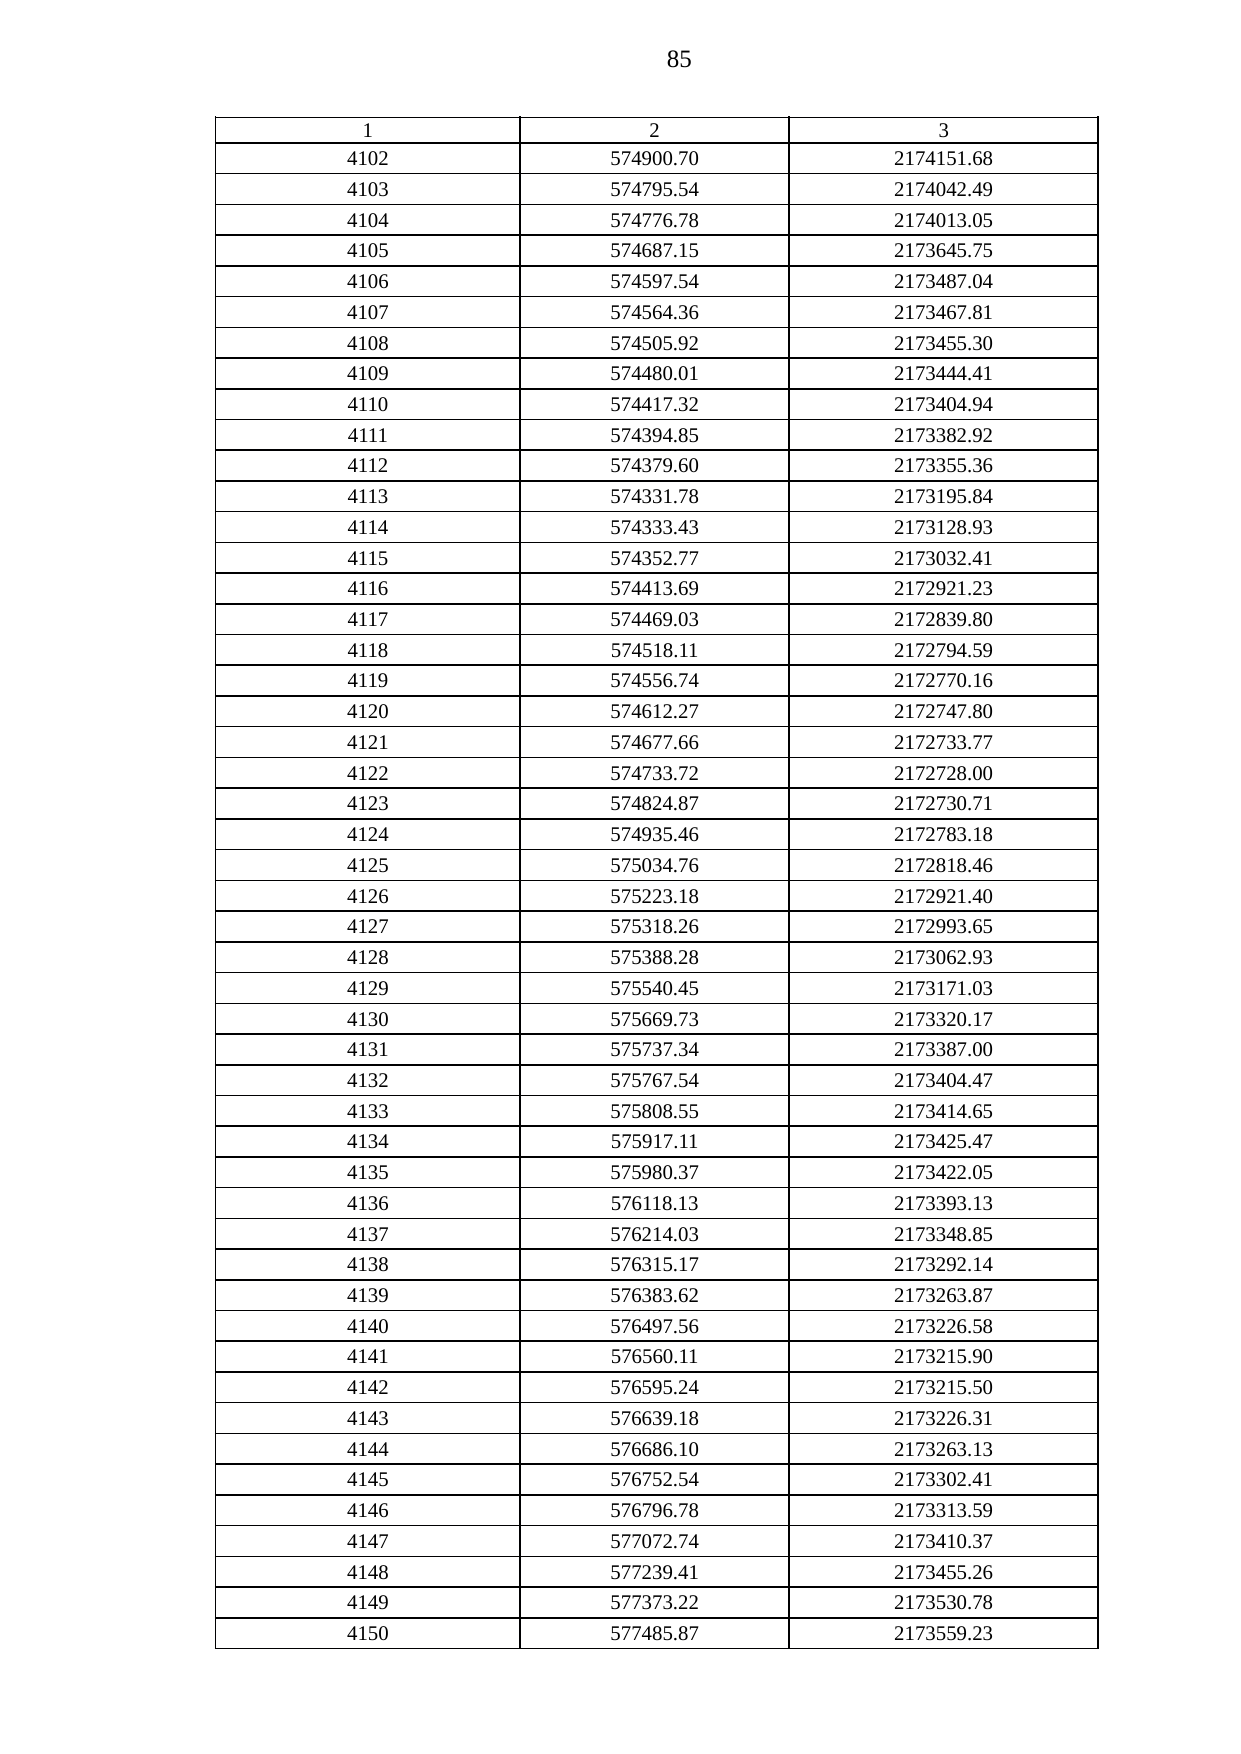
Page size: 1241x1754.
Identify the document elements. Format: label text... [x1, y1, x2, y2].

table_cell 2173215.90 [790, 1342, 1097, 1371]
table_cell 4140 [216, 1311, 519, 1340]
table_cell 574469.03 [521, 605, 788, 634]
table_cell 2173313.59 [790, 1496, 1097, 1525]
table_cell 4116 [216, 574, 519, 603]
table_cell 2173404.47 [790, 1066, 1097, 1094]
table_cell 2172839.80 [790, 605, 1097, 634]
table_cell 576752.54 [521, 1465, 788, 1494]
table_cell 575917.11 [521, 1127, 788, 1156]
table_cell 576214.03 [521, 1219, 788, 1248]
table_cell 4134 [216, 1127, 519, 1156]
table_cell 4114 [216, 512, 519, 541]
table_cell 2173302.41 [790, 1465, 1097, 1494]
table_header 2 [521, 118, 788, 142]
table_cell 574900.70 [521, 144, 788, 173]
table_cell 4148 [216, 1557, 519, 1586]
table_cell 577239.41 [521, 1557, 788, 1586]
table_cell 574331.78 [521, 482, 788, 511]
table_cell 2172733.77 [790, 727, 1097, 757]
table_cell 2173195.84 [790, 482, 1097, 511]
table_cell 4145 [216, 1465, 519, 1494]
table_header 3 [790, 118, 1097, 142]
table_cell 2173263.13 [790, 1434, 1097, 1463]
table_cell 2173171.03 [790, 973, 1097, 1002]
table_cell 576383.62 [521, 1281, 788, 1310]
table_cell 4105 [216, 236, 519, 265]
table_cell 4142 [216, 1373, 519, 1402]
table_cell 2174013.05 [790, 205, 1097, 234]
table_cell 4103 [216, 174, 519, 203]
table_cell 4121 [216, 727, 519, 757]
table_cell 2172730.71 [790, 789, 1097, 818]
table_cell 4108 [216, 328, 519, 357]
table_cell 4131 [216, 1035, 519, 1064]
table_cell 2172921.40 [790, 881, 1097, 910]
table_cell 574417.32 [521, 390, 788, 418]
table_cell 2173425.47 [790, 1127, 1097, 1156]
table_cell 574733.72 [521, 758, 788, 787]
table_cell 2173387.00 [790, 1035, 1097, 1064]
table_cell 4137 [216, 1219, 519, 1248]
table_cell 574505.92 [521, 328, 788, 357]
table_cell 4143 [216, 1403, 519, 1433]
table_cell 4120 [216, 697, 519, 726]
table_cell 576118.13 [521, 1188, 788, 1217]
table_cell 2172747.80 [790, 697, 1097, 726]
table_cell 4128 [216, 943, 519, 972]
table_cell 2173487.04 [790, 267, 1097, 296]
table_cell 2173559.23 [790, 1619, 1097, 1648]
table_cell 4119 [216, 666, 519, 695]
table_cell 574935.46 [521, 820, 788, 849]
table_cell 2173455.26 [790, 1557, 1097, 1586]
table_cell 2173226.31 [790, 1403, 1097, 1433]
table_cell 574795.54 [521, 174, 788, 203]
table_cell 577373.22 [521, 1588, 788, 1617]
table_cell 4141 [216, 1342, 519, 1371]
table_cell 574612.27 [521, 697, 788, 726]
table_cell 4149 [216, 1588, 519, 1617]
table_cell 2173263.87 [790, 1281, 1097, 1310]
table_cell 575318.26 [521, 912, 788, 941]
table_cell 576686.10 [521, 1434, 788, 1463]
table_cell 2173414.65 [790, 1096, 1097, 1125]
table_cell 4124 [216, 820, 519, 849]
table_cell 574556.74 [521, 666, 788, 695]
table_cell 2173062.93 [790, 943, 1097, 972]
table_cell 575669.73 [521, 1004, 788, 1033]
table_cell 4123 [216, 789, 519, 818]
table_cell 4136 [216, 1188, 519, 1217]
table_cell 4133 [216, 1096, 519, 1125]
table_cell 4132 [216, 1066, 519, 1094]
table_cell 575034.76 [521, 850, 788, 879]
table_header 1 [216, 118, 519, 142]
table_cell 4129 [216, 973, 519, 1002]
table_cell 576560.11 [521, 1342, 788, 1371]
table_cell 4115 [216, 543, 519, 572]
table_cell 4107 [216, 297, 519, 326]
table_cell 4113 [216, 482, 519, 511]
table_cell 2173032.41 [790, 543, 1097, 572]
table_cell 2173128.93 [790, 512, 1097, 541]
table_cell 574379.60 [521, 451, 788, 480]
table_cell 2172818.46 [790, 850, 1097, 879]
table_cell 576497.56 [521, 1311, 788, 1340]
table_cell 2173410.37 [790, 1526, 1097, 1556]
table_cell 574597.54 [521, 267, 788, 296]
table_cell 2173382.92 [790, 420, 1097, 449]
table_cell 574352.77 [521, 543, 788, 572]
table_cell 576639.18 [521, 1403, 788, 1433]
table_cell 2173444.41 [790, 359, 1097, 388]
table_cell 574687.15 [521, 236, 788, 265]
table_cell 2173467.81 [790, 297, 1097, 326]
table_cell 4102 [216, 144, 519, 173]
table_cell 4147 [216, 1526, 519, 1556]
table_cell 576315.17 [521, 1250, 788, 1279]
table_cell 574824.87 [521, 789, 788, 818]
table_cell 574564.36 [521, 297, 788, 326]
table_cell 2172921.23 [790, 574, 1097, 603]
table_cell 2173422.05 [790, 1158, 1097, 1187]
table_cell 575737.34 [521, 1035, 788, 1064]
table_cell 575767.54 [521, 1066, 788, 1094]
table_cell 574677.66 [521, 727, 788, 757]
table_cell 4135 [216, 1158, 519, 1187]
table_cell 2173393.13 [790, 1188, 1097, 1217]
table_cell 4109 [216, 359, 519, 388]
table_cell 2172783.18 [790, 820, 1097, 849]
table_cell 2173530.78 [790, 1588, 1097, 1617]
table_cell 574480.01 [521, 359, 788, 388]
table_cell 4117 [216, 605, 519, 634]
table_cell 576595.24 [521, 1373, 788, 1402]
table_cell 2173348.85 [790, 1219, 1097, 1248]
table_cell 574333.43 [521, 512, 788, 541]
table_cell 4106 [216, 267, 519, 296]
table_cell 574776.78 [521, 205, 788, 234]
table_cell 4118 [216, 635, 519, 664]
table_cell 2172770.16 [790, 666, 1097, 695]
table_cell 2173645.75 [790, 236, 1097, 265]
table_cell 2172794.59 [790, 635, 1097, 664]
table_cell 4127 [216, 912, 519, 941]
table_cell 577072.74 [521, 1526, 788, 1556]
table_cell 574413.69 [521, 574, 788, 603]
table_cell 4110 [216, 390, 519, 418]
table_cell 4130 [216, 1004, 519, 1033]
table_cell 575388.28 [521, 943, 788, 972]
table_cell 2173455.30 [790, 328, 1097, 357]
table_cell 575223.18 [521, 881, 788, 910]
table_cell 575980.37 [521, 1158, 788, 1187]
table_cell 2172993.65 [790, 912, 1097, 941]
table_cell 2173292.14 [790, 1250, 1097, 1279]
table_cell 4150 [216, 1619, 519, 1648]
table_cell 2174151.68 [790, 144, 1097, 173]
table_cell 575540.45 [521, 973, 788, 1002]
table_cell 4125 [216, 850, 519, 879]
table_cell 2172728.00 [790, 758, 1097, 787]
table_cell 577485.87 [521, 1619, 788, 1648]
table_cell 574394.85 [521, 420, 788, 449]
table_cell 4112 [216, 451, 519, 480]
table_cell 2173320.17 [790, 1004, 1097, 1033]
table_cell 2173404.94 [790, 390, 1097, 418]
table_cell 575808.55 [521, 1096, 788, 1125]
table_cell 4138 [216, 1250, 519, 1279]
table_cell 4146 [216, 1496, 519, 1525]
table_cell 576796.78 [521, 1496, 788, 1525]
table_cell 4126 [216, 881, 519, 910]
table_cell 574518.11 [521, 635, 788, 664]
table_cell 2173355.36 [790, 451, 1097, 480]
table_cell 4122 [216, 758, 519, 787]
table_cell 2173226.58 [790, 1311, 1097, 1340]
table_cell 4111 [216, 420, 519, 449]
table_cell 4144 [216, 1434, 519, 1463]
table_cell 4139 [216, 1281, 519, 1310]
table_cell 2173215.50 [790, 1373, 1097, 1402]
table_cell 4104 [216, 205, 519, 234]
table_cell 2174042.49 [790, 174, 1097, 203]
